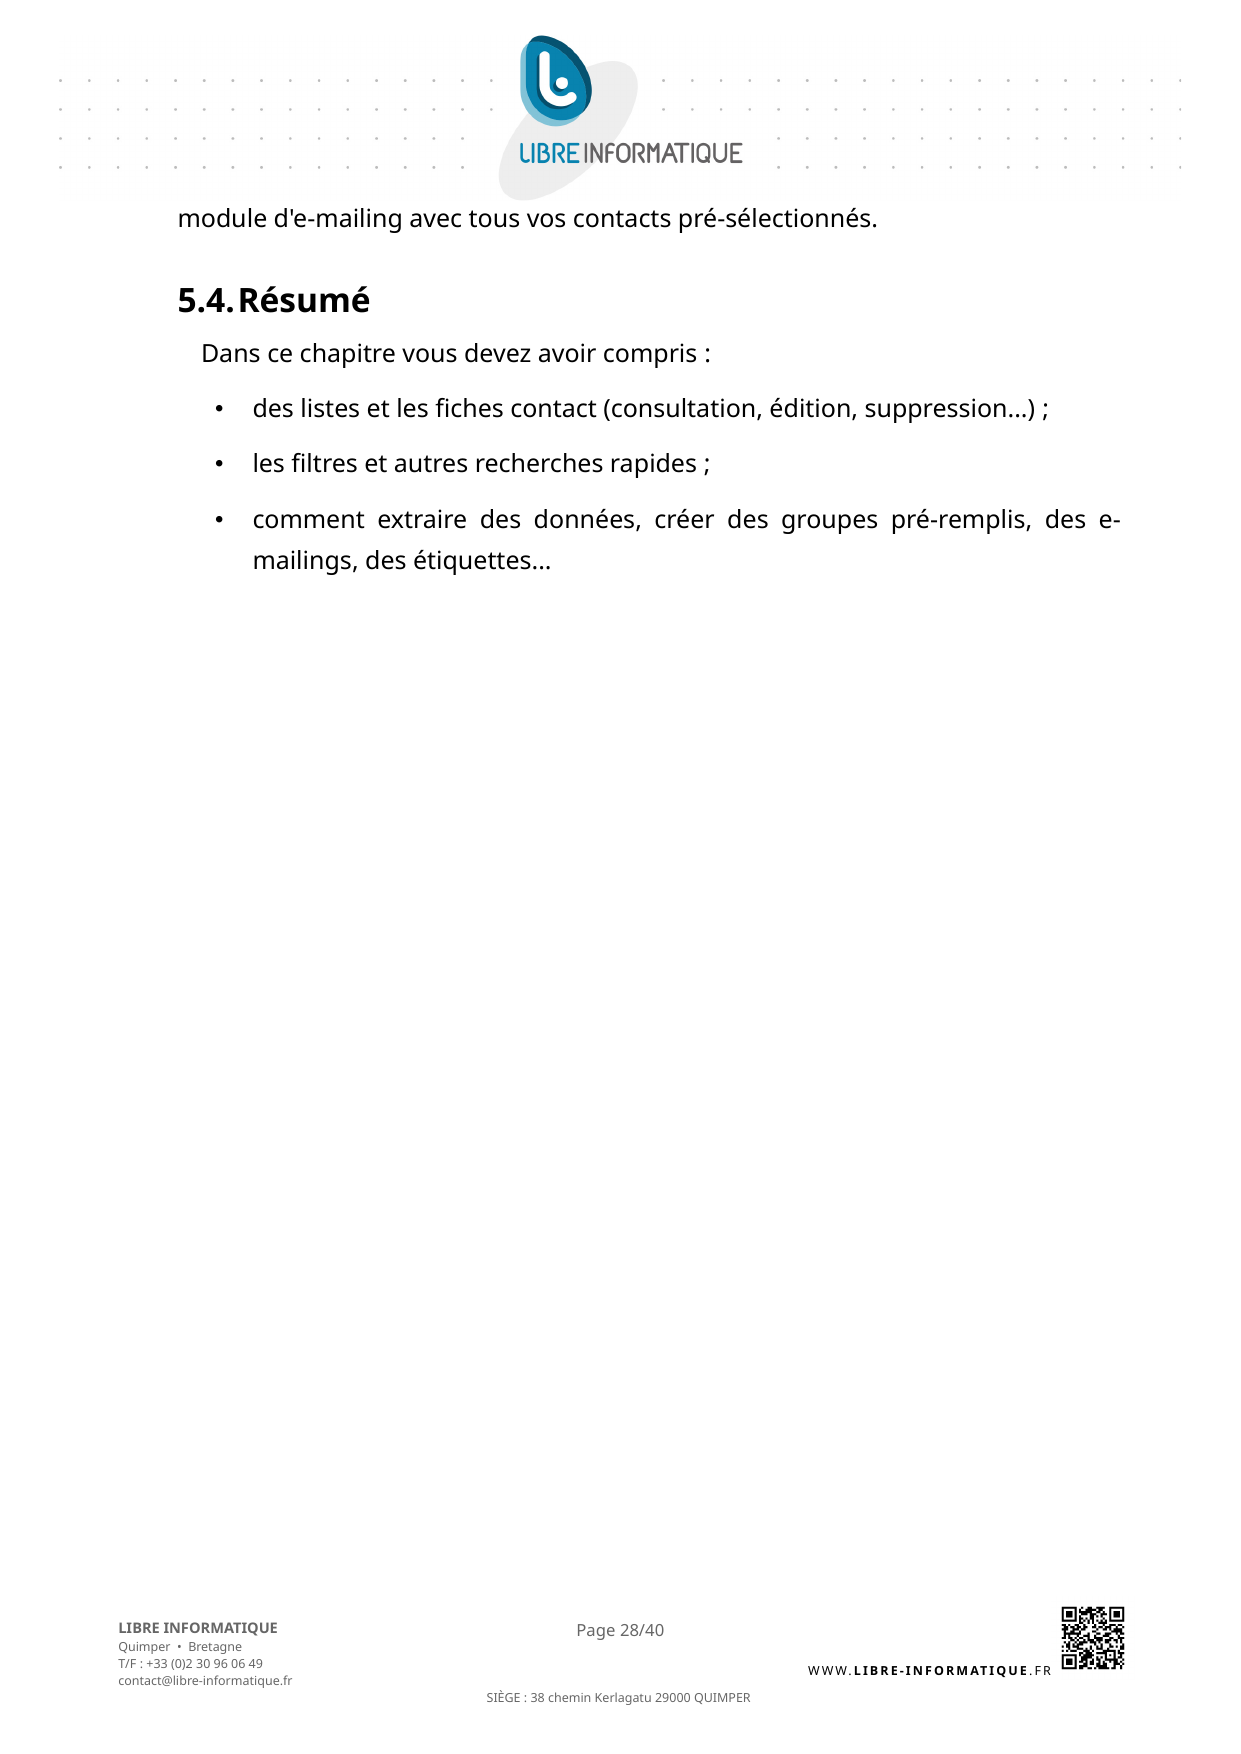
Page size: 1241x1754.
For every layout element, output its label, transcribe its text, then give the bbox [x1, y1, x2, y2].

subtitle Résumé [177, 277, 1122, 323]
list les filtres et autres recherches rapides ; [215, 446, 1122, 480]
text module d'e-mailing avec tous vos contacts pré-sélectionnés. [177, 201, 1122, 235]
picture [557, 78, 567, 88]
picture [59, 35, 1182, 201]
picture [540, 52, 576, 106]
list des listes et les fiches contact (consultation, édition, suppression...) ; [215, 391, 1122, 425]
picture [1051, 1596, 1135, 1680]
text Dans ce chapitre vous devez avoir compris : [177, 335, 1122, 369]
list comment extraire des données, créer des groupes pré-remplis, des e-mailings, des étiquettes... [215, 502, 1122, 576]
